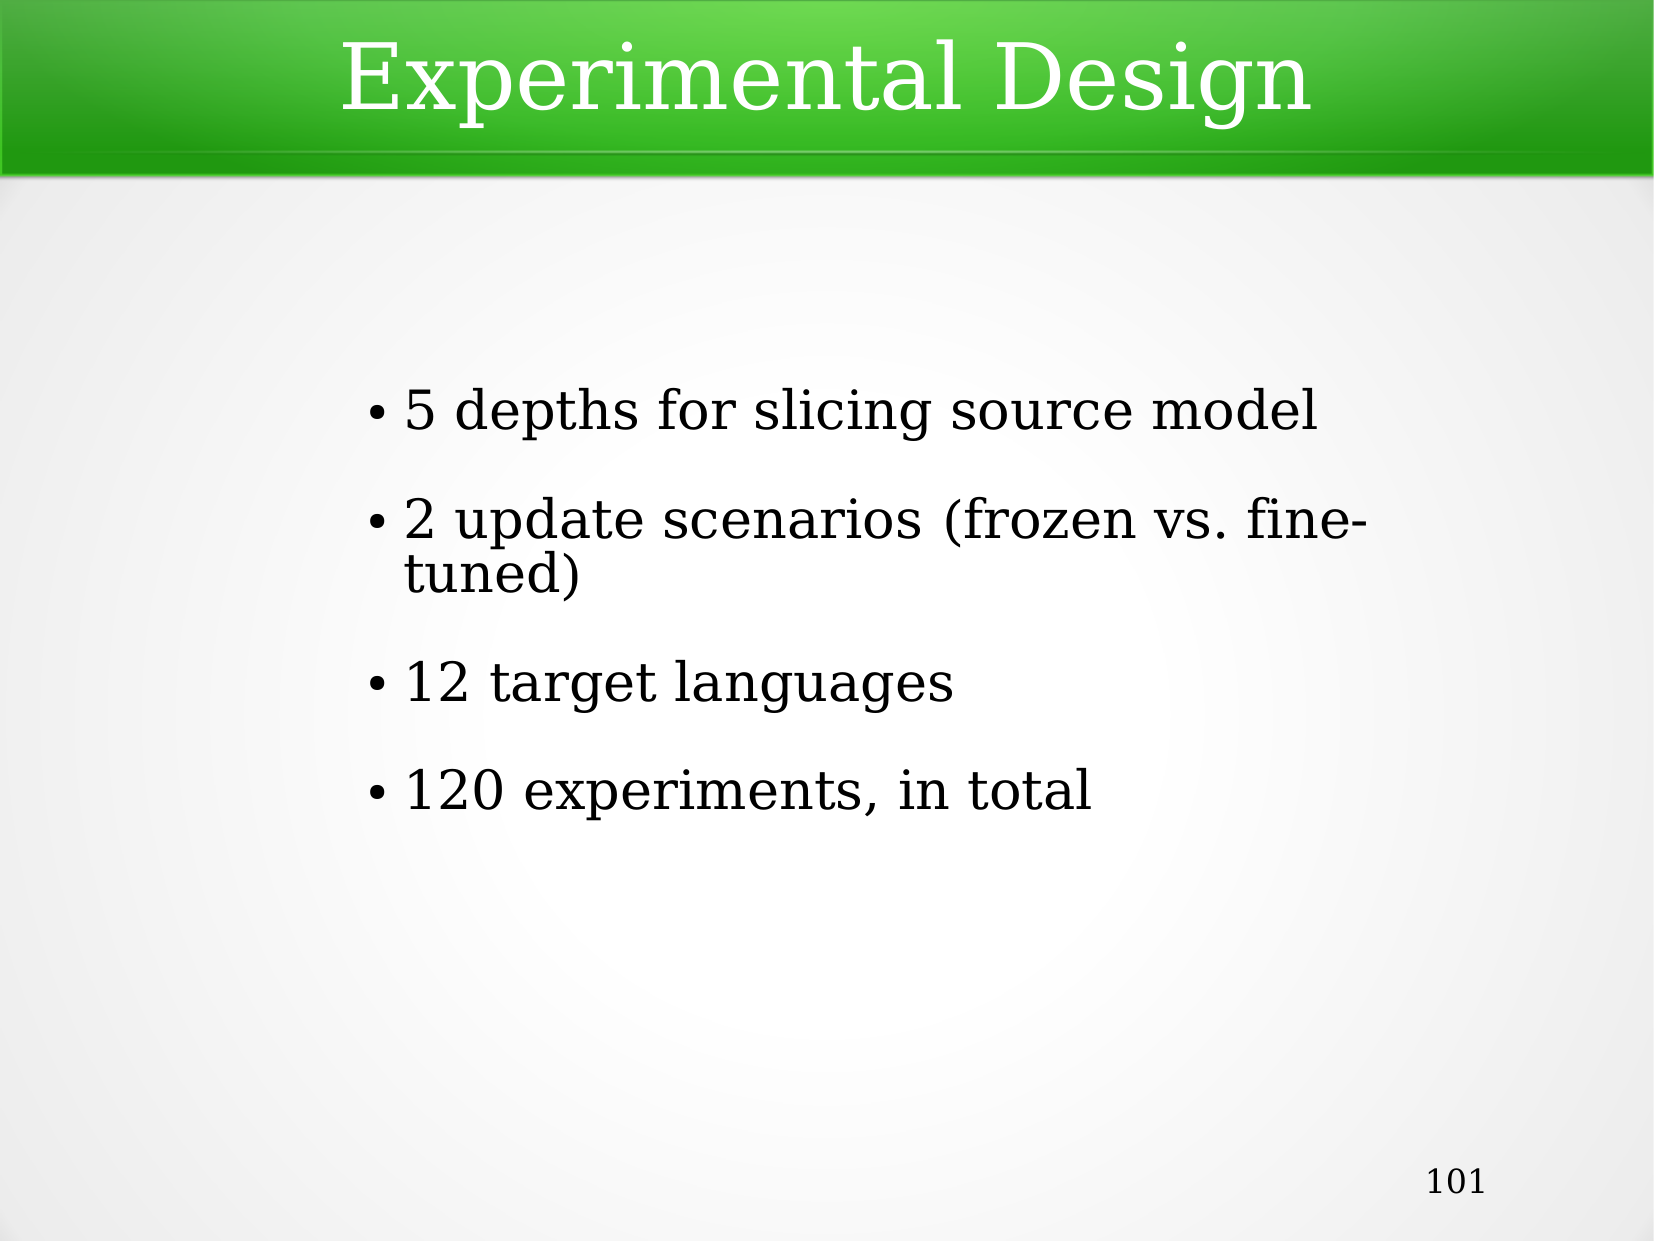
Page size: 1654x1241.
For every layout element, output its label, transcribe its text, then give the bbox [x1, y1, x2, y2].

picture [0, 0, 1654, 1241]
title Experimental Design [82, 11, 1571, 154]
text_box 5 depths for slicing source model 2 update scenarios (frozen vs. fine-tuned) 12 target languages 120 experiments, in total [352, 379, 1411, 1241]
